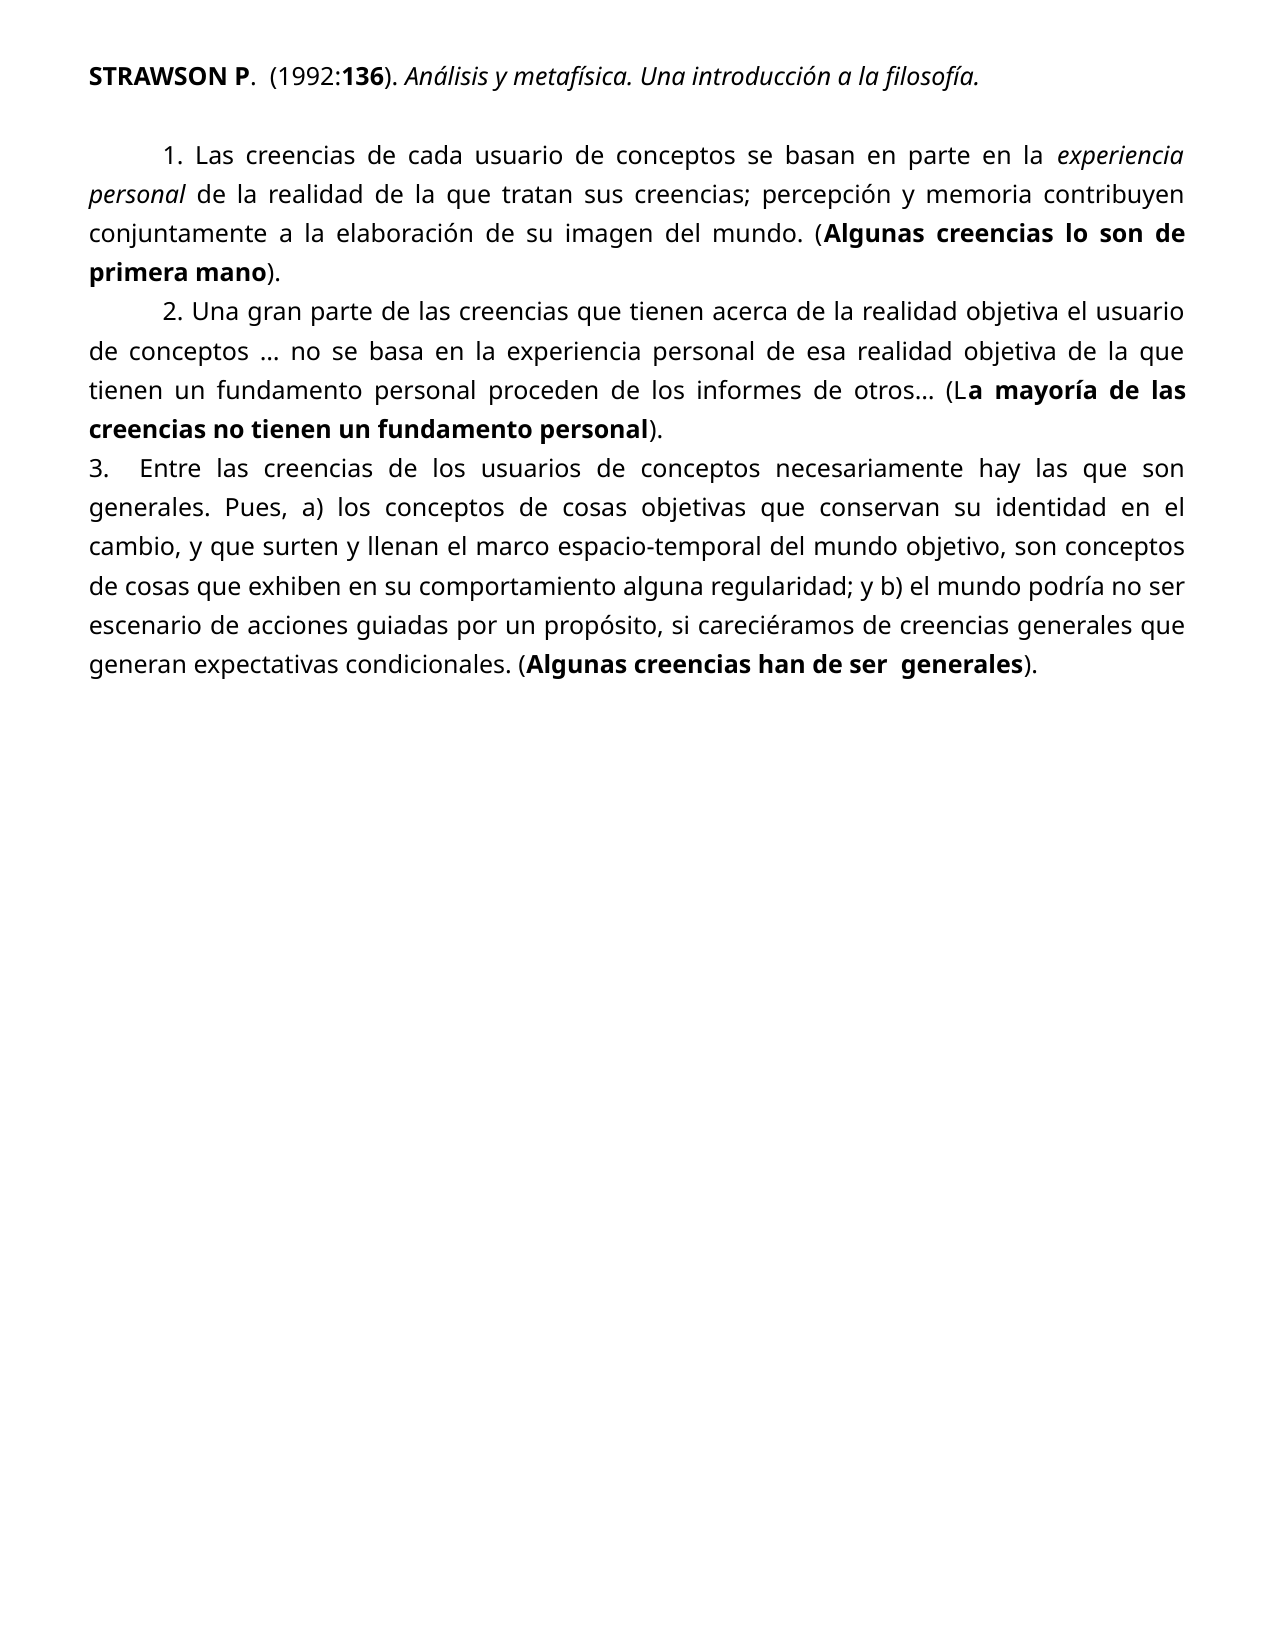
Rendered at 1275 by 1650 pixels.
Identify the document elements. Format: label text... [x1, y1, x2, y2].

text 3. Entre las creencias de los usuarios de conceptos necesariamente hay las que son generales. Pues, a) los conceptos de cosas objetivas que conservan su identidad en el cambio, y que surten y llenan el marco espacio-temporal del mundo objetivo, son conceptos de cosas que exhiben en su comportamiento alguna regularidad; y b) el mundo podría no ser escenario de acciones guiadas por un propósito, si careciéramos de creencias generales que generan expectativas condicionales. (Algunas creencias han de ser generales). [88, 451, 1186, 681]
text 1. Las creencias de cada usuario de conceptos se basan en parte en la experiencia personal de la realidad de la que tratan sus creencias; percepción y memoria contribuyen conjuntamente a la elaboración de su imagen del mundo. (Algunas creencias lo son de primera mano). [88, 137, 1186, 289]
text STRAWSON P. (1992:136). Análisis y metafísica. Una introducción a la filosofía. [88, 59, 1186, 93]
text 2. Una gran parte de las creencias que tienen acerca de la realidad objetiva el usuario de conceptos … no se basa en la experiencia personal de esa realidad objetiva de la que tienen un fundamento personal proceden de los informes de otros… (La mayoría de las creencias no tienen un fundamento personal). [88, 294, 1186, 446]
